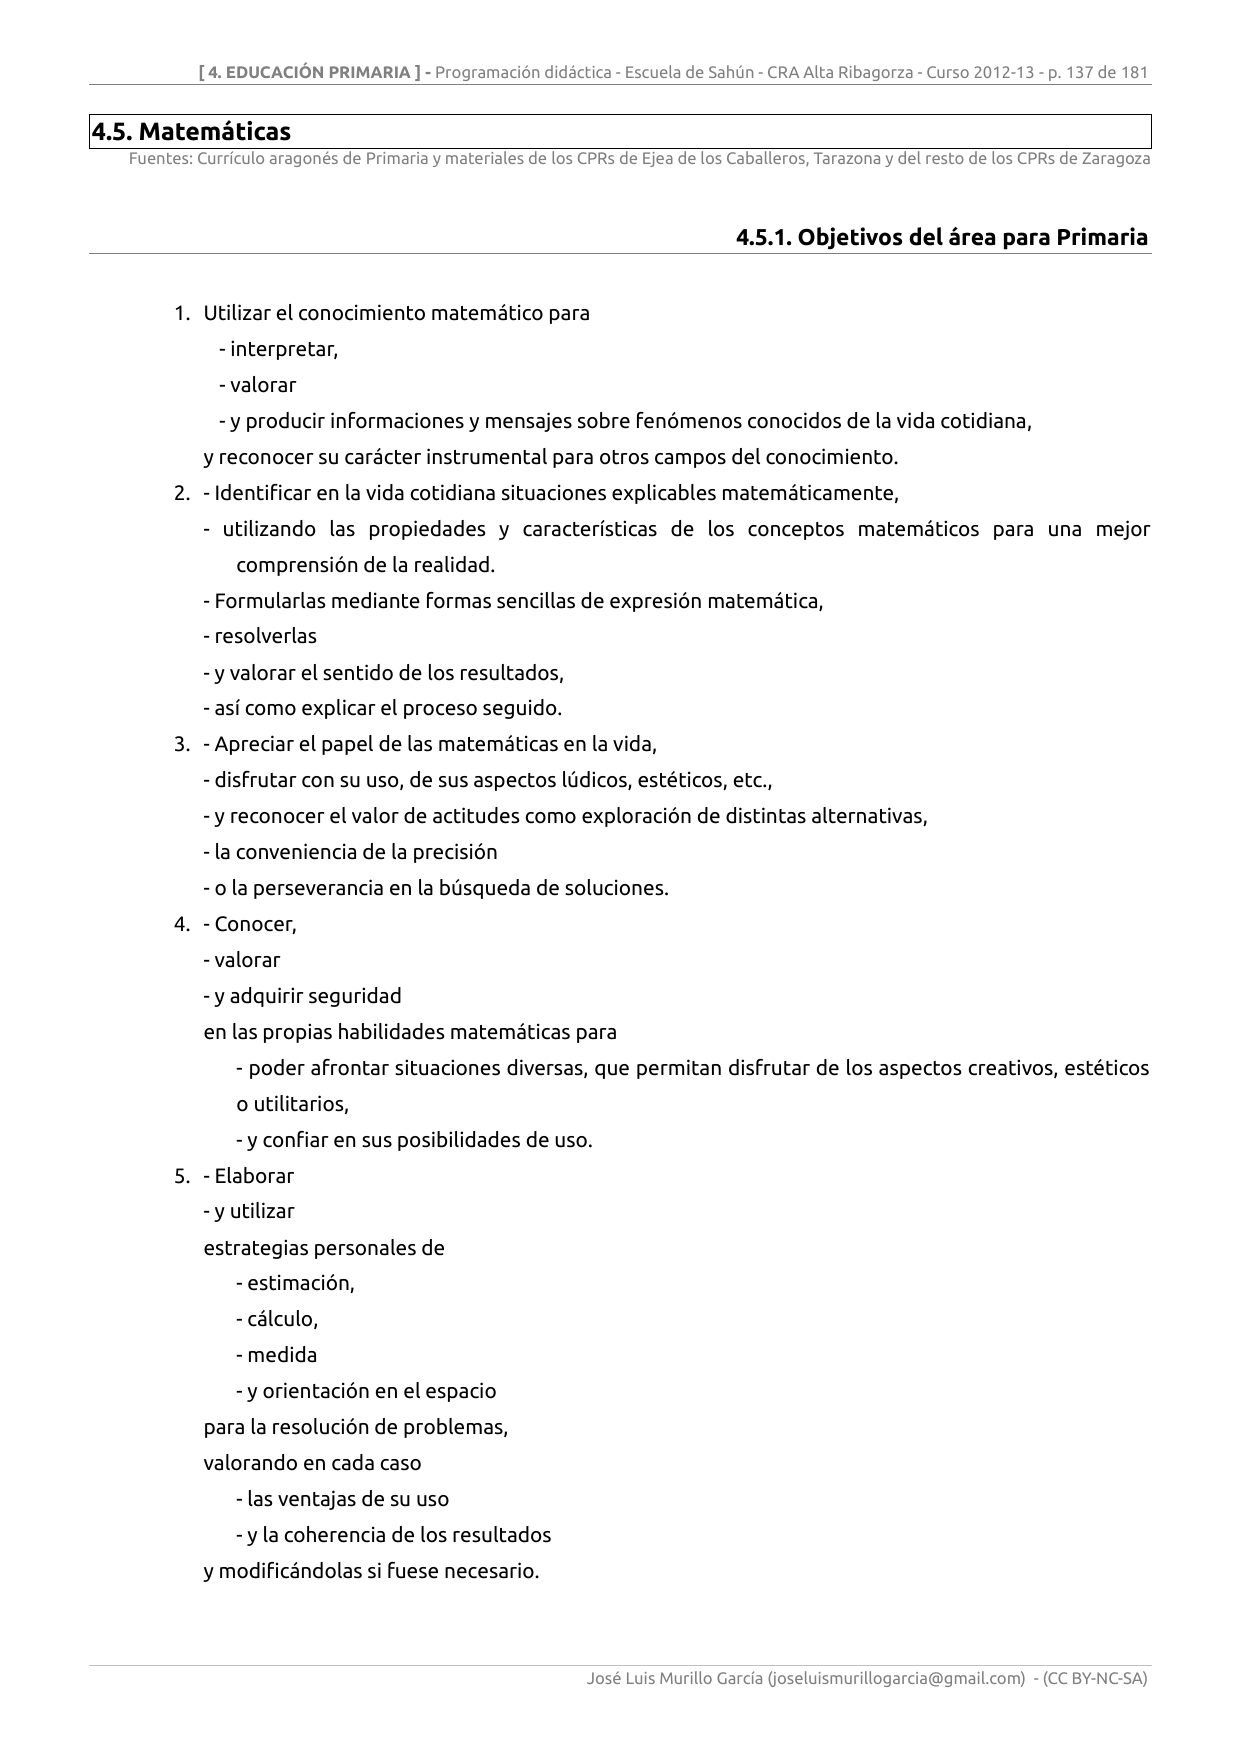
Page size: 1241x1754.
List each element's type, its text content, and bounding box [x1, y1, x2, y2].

text - así como explicar el proceso seguido. [174, 696, 1152, 720]
text - valorar [174, 372, 1152, 396]
text - medida [174, 1343, 1152, 1367]
text 1. Utilizar el conocimiento matemático para [174, 301, 1152, 324]
text - cálculo, [174, 1307, 1152, 1331]
text - valorar [174, 947, 1152, 971]
text 4. - Conocer, [174, 911, 1152, 935]
text - y valorar el sentido de los resultados, [174, 660, 1152, 684]
text - y utilizar [174, 1199, 1152, 1223]
text - y reconocer el valor de actitudes como exploración de distintas alternativas, [174, 804, 1152, 828]
text - disfrutar con su uso, de sus aspectos lúdicos, estéticos, etc., [174, 768, 1152, 792]
text 2. - Identificar en la vida cotidiana situaciones explicables matemáticamente, [174, 480, 1152, 504]
subtitle 4.5. Matemáticas [90, 115, 1151, 148]
text - y la coherencia de los resultados [174, 1522, 1152, 1546]
text - y adquirir seguridad [174, 983, 1152, 1007]
text - y producir informaciones y mensajes sobre fenómenos conocidos de la vida cotidiana, [174, 408, 1152, 432]
subtitle 4.5.1. Objetivos del área para Primaria [88, 223, 1152, 253]
text Fuentes: Currículo aragonés de Primaria y materiales de los CPRs de Ejea de los Caballeros, Tarazona y del resto de los CPRs de Zaragoza [88, 148, 1152, 168]
text - poder afrontar situaciones diversas, que permitan disfrutar de los aspectos creativos, estéticos o utilitarios, [174, 1055, 1152, 1115]
text - resolverlas [174, 624, 1152, 648]
text - y orientación en el espacio [174, 1379, 1152, 1403]
text estrategias personales de [174, 1235, 1152, 1259]
text - la conveniencia de la precisión [174, 839, 1152, 863]
text - interpretar, [174, 336, 1152, 360]
text - las ventajas de su uso [174, 1486, 1152, 1510]
text y reconocer su carácter instrumental para otros campos del conocimiento. [174, 444, 1152, 468]
text - Formularlas mediante formas sencillas de expresión matemática, [174, 588, 1152, 612]
text - utilizando las propiedades y características de los conceptos matemáticos para una mejor comprensión de la realidad. [174, 516, 1152, 576]
text valorando en cada caso [174, 1451, 1152, 1474]
text - y confiar en sus posibilidades de uso. [174, 1127, 1152, 1151]
text 5. - Elaborar [174, 1163, 1152, 1187]
text 3. - Apreciar el papel de las matemáticas en la vida, [174, 732, 1152, 756]
text para la resolución de problemas, [174, 1414, 1152, 1438]
text - o la perseverancia en la búsqueda de soluciones. [174, 876, 1152, 899]
text - estimación, [174, 1271, 1152, 1295]
text y modificándolas si fuese necesario. [174, 1558, 1152, 1582]
text en las propias habilidades matemáticas para [174, 1019, 1152, 1043]
